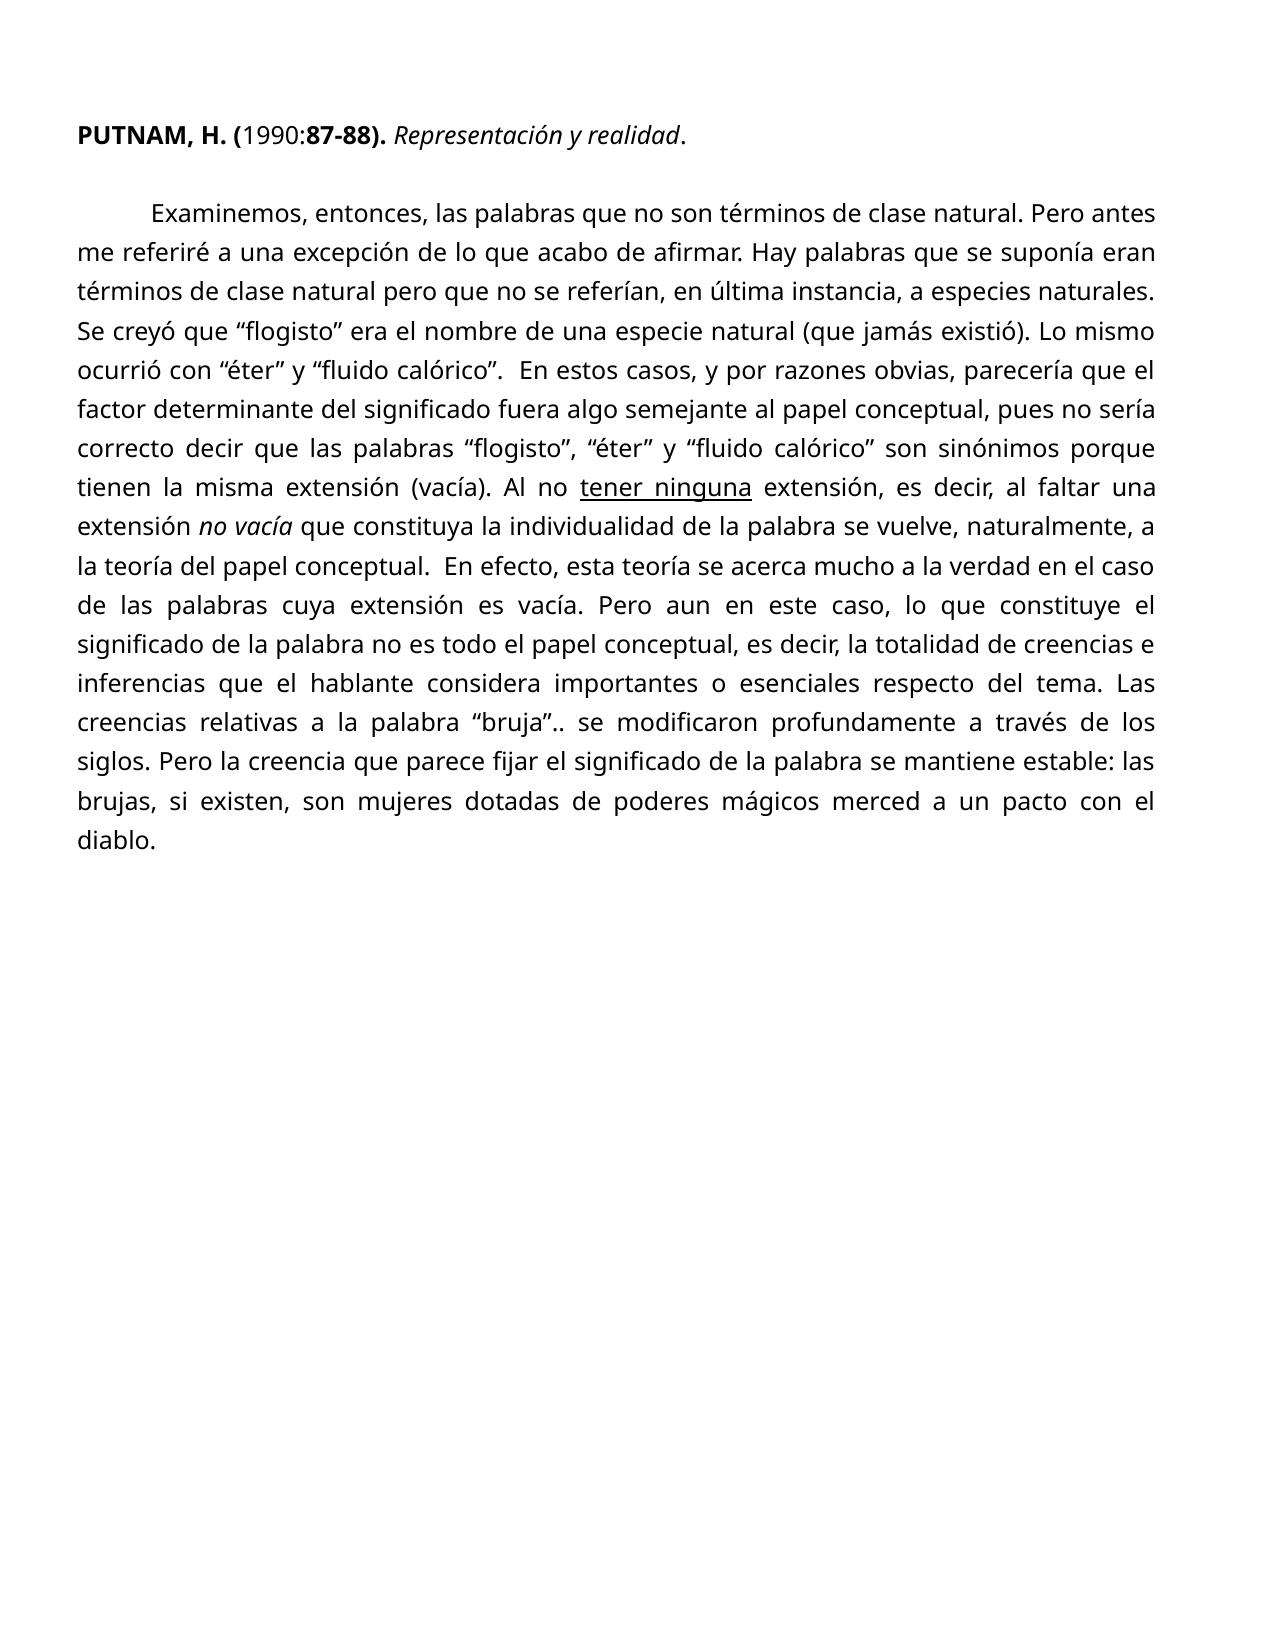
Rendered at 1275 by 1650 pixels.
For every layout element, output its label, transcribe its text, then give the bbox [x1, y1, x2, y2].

text PUTNAM, H. (1990:87-88). Representación y realidad. [77, 117, 1157, 151]
text Examinemos, entonces, las palabras que no son términos de clase natural. Pero antes me referiré a una excepción de lo que acabo de afirmar. Hay palabras que se suponía eran términos de clase natural pero que no se referían, en última instancia, a especies naturales. Se creyó que “flogisto” era el nombre de una especie natural (que jamás existió). Lo mismo ocurrió con “éter” y “fluido calórico”. En estos casos, y por razones obvias, parecería que el factor determinante del significado fuera algo semejante al papel conceptual, pues no sería correcto decir que las palabras “flogisto”, “éter” y “fluido calórico” son sinónimos porque tienen la misma extensión (vacía). Al no tener ninguna extensión, es decir, al faltar una extensión no vacía que constituya la individualidad de la palabra se vuelve, naturalmente, a la teoría del papel conceptual. En efecto, esta teoría se acerca mucho a la verdad en el caso de las palabras cuya extensión es vacía. Pero aun en este caso, lo que constituye el significado de la palabra no es todo el papel conceptual, es decir, la totalidad de creencias e inferencias que el hablante considera importantes o esenciales respecto del tema. Las creencias relativas a la palabra “bruja”.. se modificaron profundamente a través de los siglos. Pero la creencia que parece fijar el significado de la palabra se mantiene estable: las brujas, si existen, son mujeres dotadas de poderes mágicos merced a un pacto con el diablo. [77, 196, 1157, 856]
